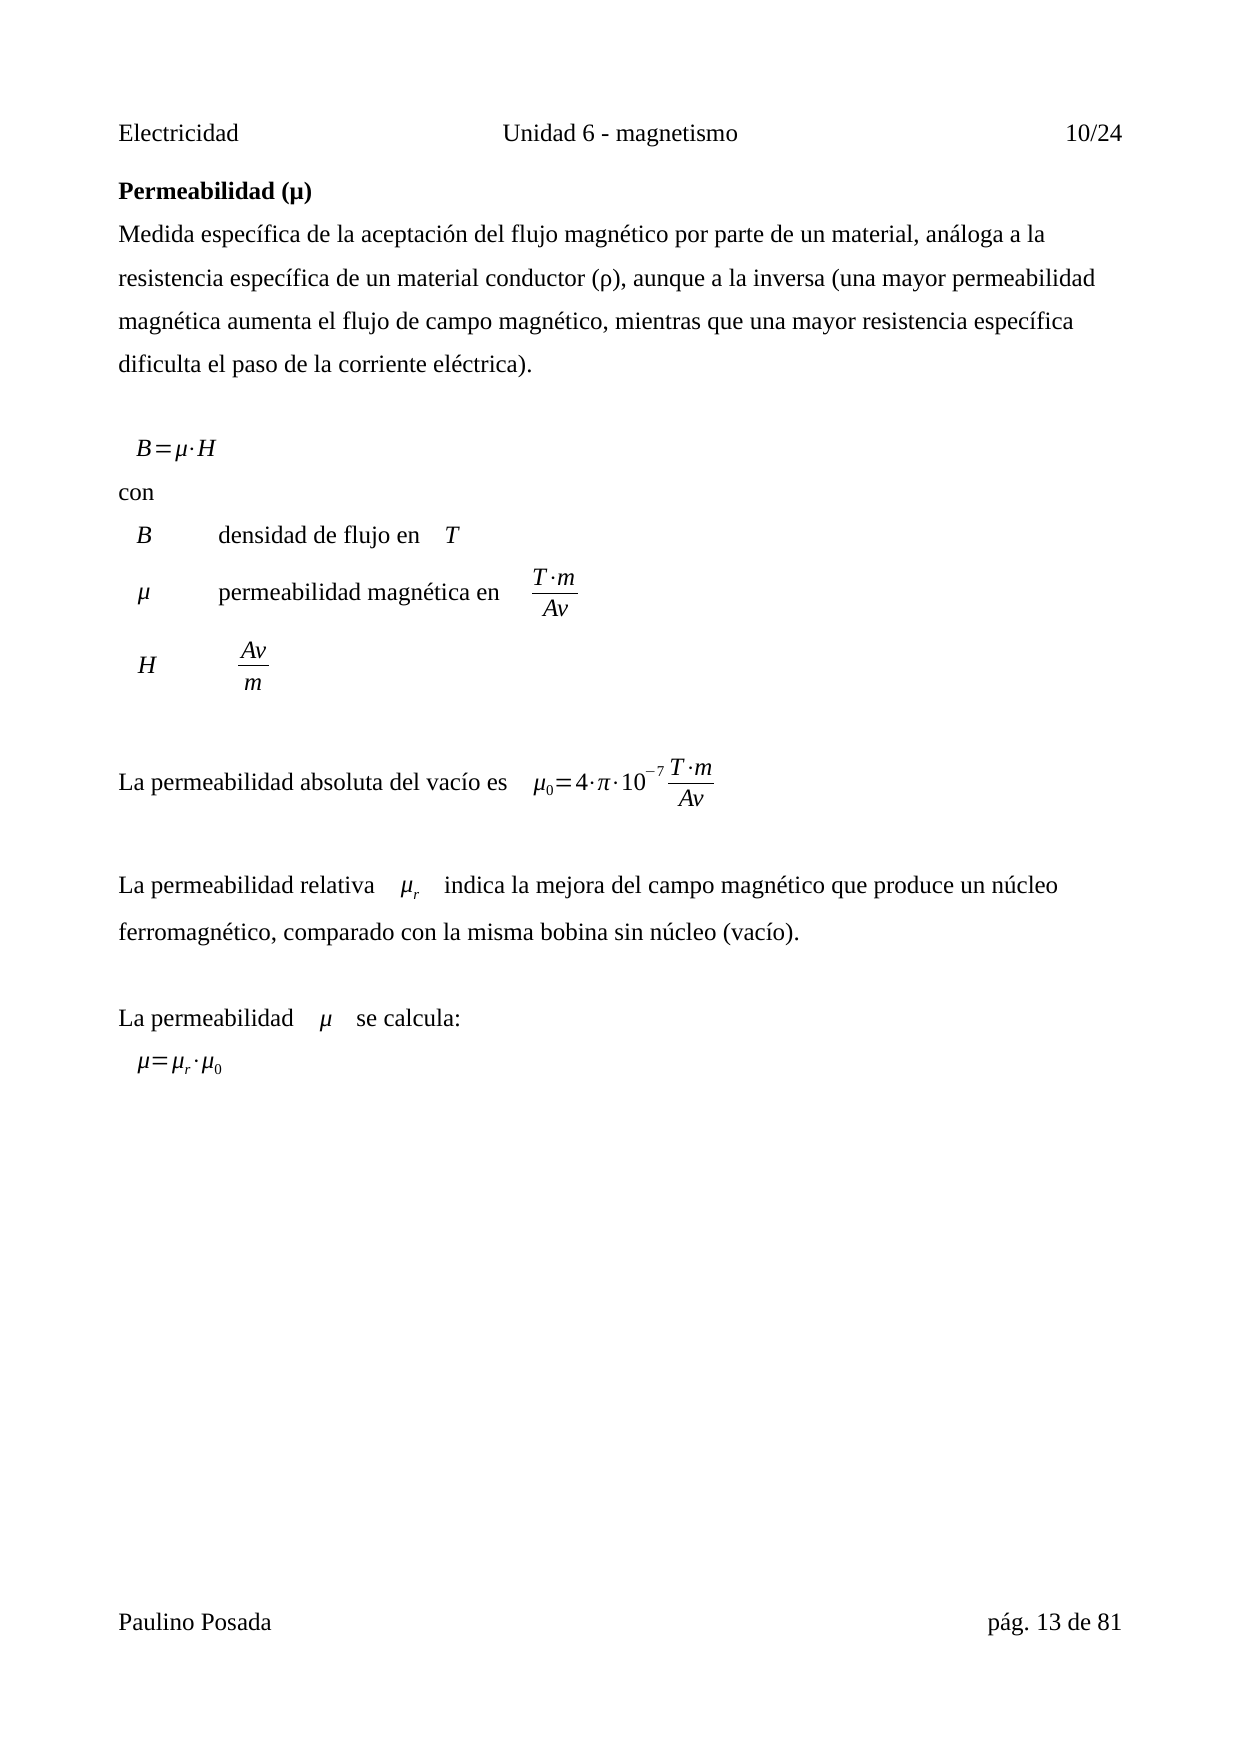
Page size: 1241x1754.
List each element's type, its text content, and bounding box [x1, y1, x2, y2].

text La permeabilidad absoluta del vacío es [118, 753, 1122, 812]
text Medida específica de la aceptación del flujo magnético por parte de un material, análoga a la resistencia específica de un material conductor (ρ), aunque a la inversa (una mayor permeabilidad magnética aumenta el flujo de campo magnético, mientras que una mayor resistencia específica dificulta el paso de la corriente eléctrica). [118, 219, 1122, 378]
text Permeabilidad (μ) [118, 176, 1122, 205]
text densidad de flujo en [118, 520, 1122, 549]
text La permeabilidad se calcula: [118, 1003, 1122, 1032]
text La permeabilidad relativa indica la mejora del campo magnético que produce un núcleo ferromagnético, comparado con la misma bobina sin núcleo (vacío). [118, 870, 1122, 946]
text permeabilidad magnética en [118, 563, 1122, 622]
text con [118, 477, 1122, 506]
